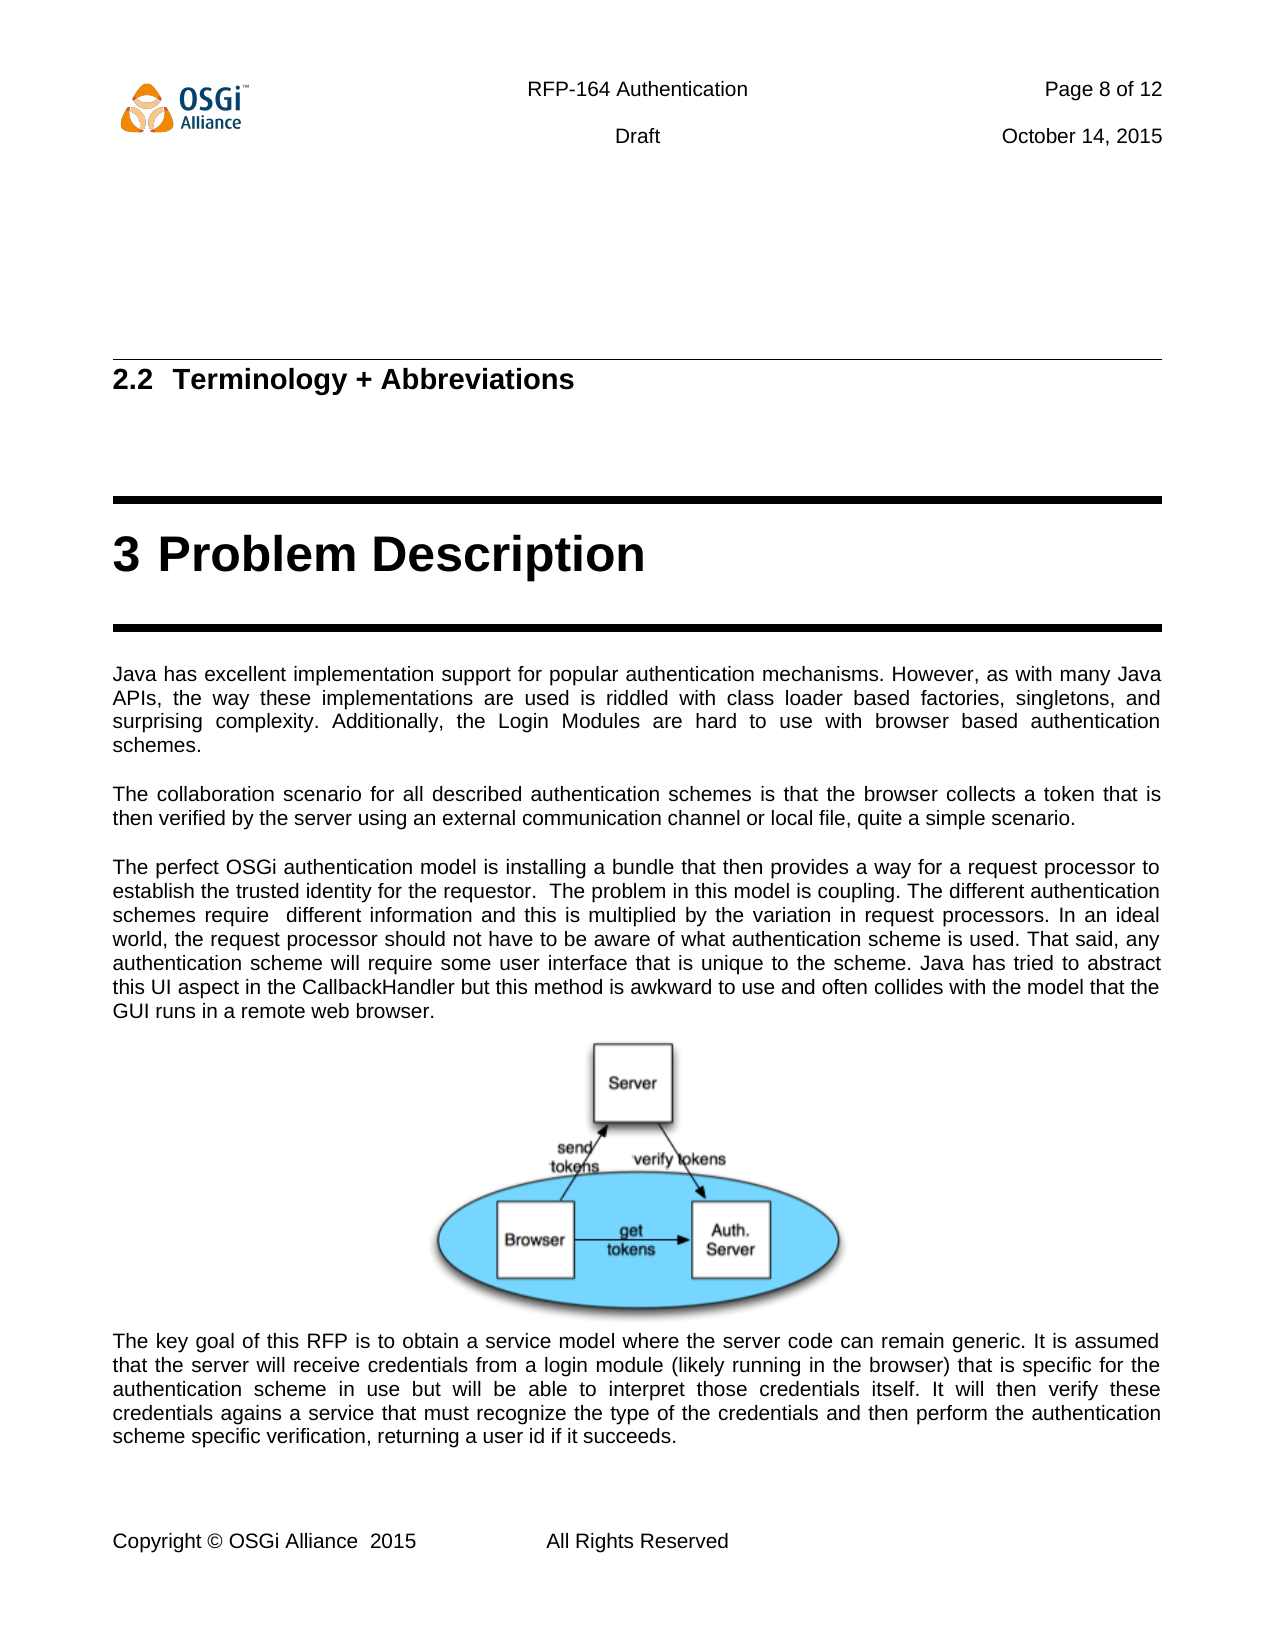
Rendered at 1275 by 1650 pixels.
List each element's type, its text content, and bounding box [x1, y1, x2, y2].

text The perfect OSGi authentication model is installing a bundle that then provides a way for a request processor to establish the trusted identity for the requestor. The problem in this model is coupling. The different authentication schemes require different information and this is multiplied by the variation in request processors. In an ideal world, the request processor should not have to be aware of what authentication scheme is used. That said, any authentication scheme will require some user interface that is unique to the scheme. Java has tried to abstract this UI aspect in the CallbackHandler but this method is awkward to use and often collides with the model that the GUI runs in a remote web browser. [112, 855, 1162, 1023]
text The collaboration scenario for all described authentication schemes is that the browser collects a token that is then verified by the server using an external communication channel or local file, quite a simple scenario. [112, 782, 1162, 830]
picture [422, 1035, 853, 1329]
subtitle Terminology + Abbreviations [112, 360, 1162, 396]
picture [113, 76, 257, 140]
subtitle Problem Description [112, 497, 1162, 632]
text The key goal of this RFP is to obtain a service model where the server code can remain generic. It is assumed that the server will receive credentials from a login module (likely running in the browser) that is specific for the authentication scheme in use but will be able to interpret those credentials itself. It will then verify these credentials agains a service that must recognize the type of the credentials and then perform the authentication scheme specific verification, returning a user id if it succeeds. [112, 1048, 1162, 1448]
text Java has excellent implementation support for popular authentication mechanisms. However, as with many Java APIs, the way these implementations are used is riddled with class loader based factories, singletons, and surprising complexity. Additionally, the Login Modules are hard to use with browser based authentication schemes. [112, 661, 1162, 757]
